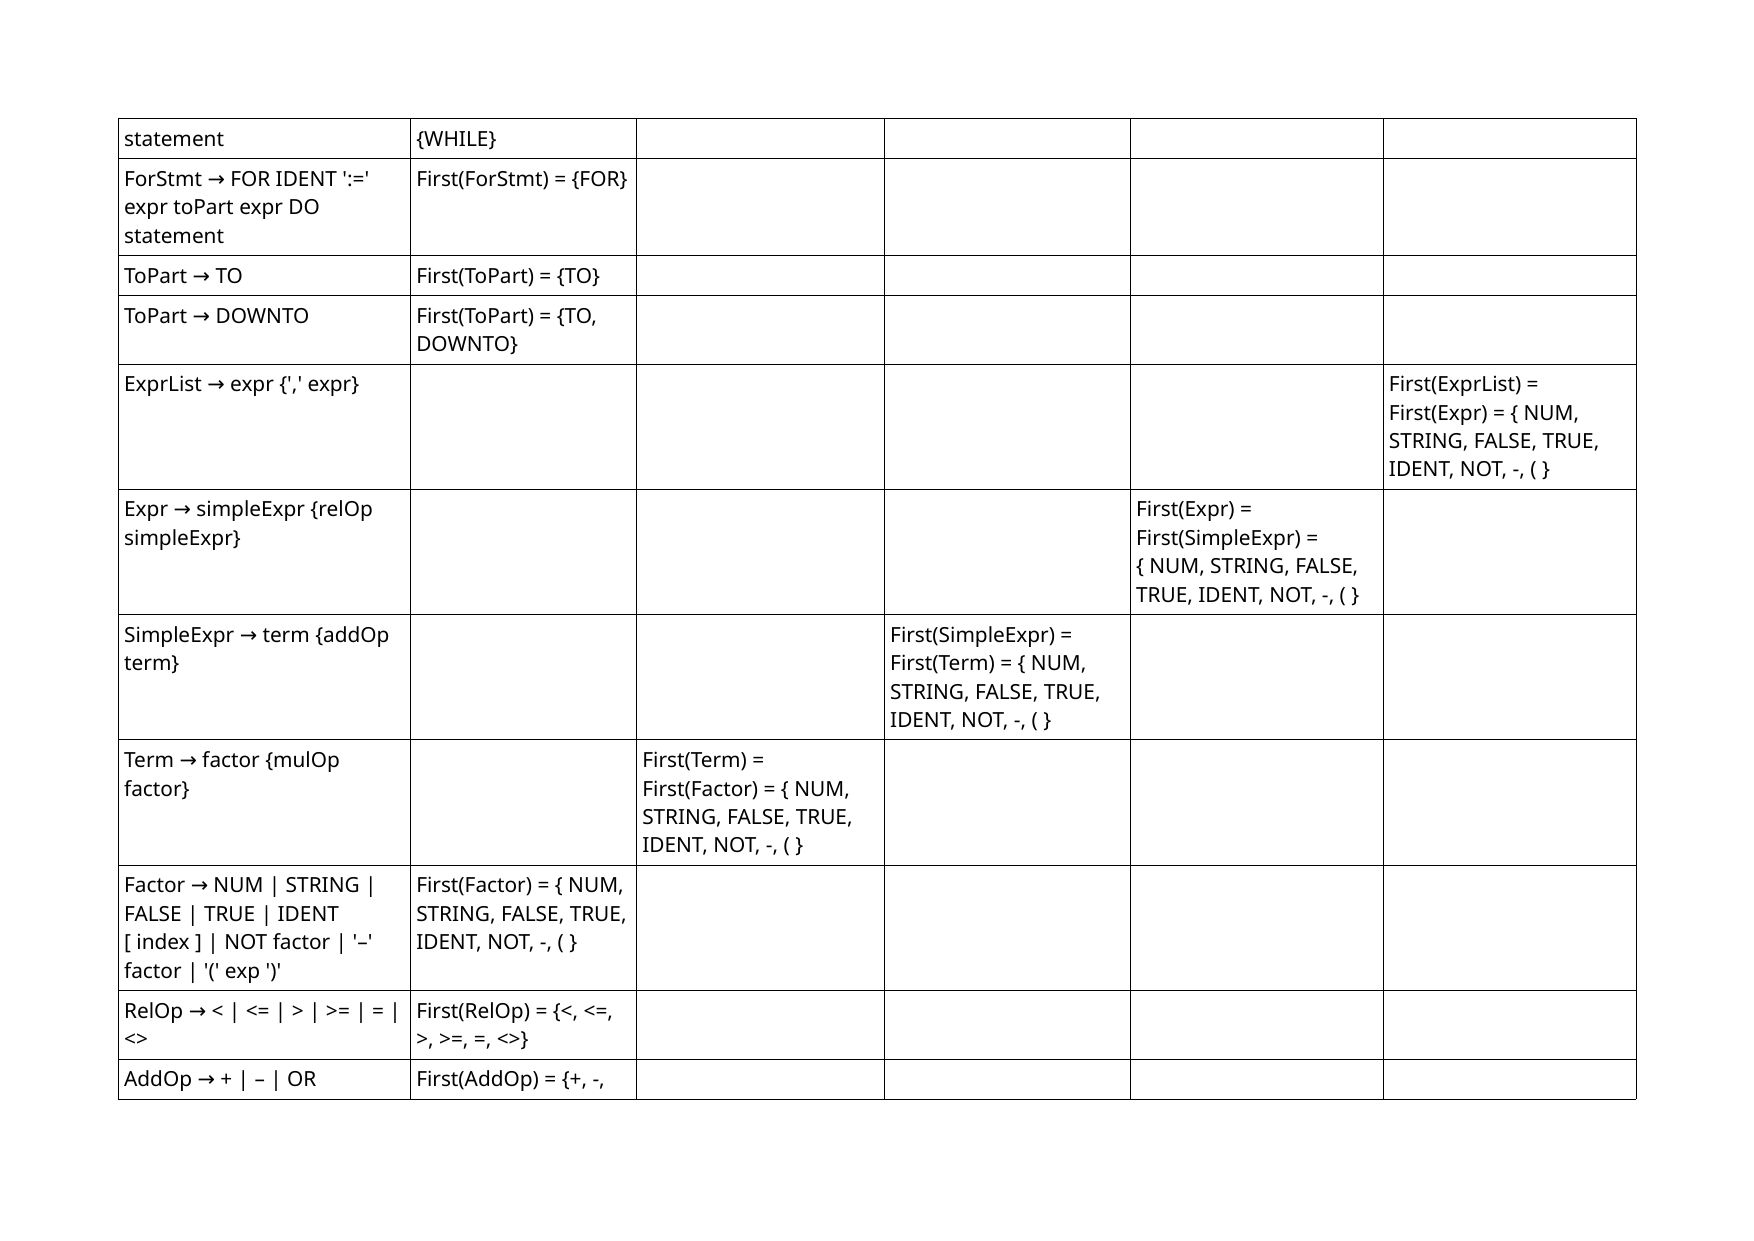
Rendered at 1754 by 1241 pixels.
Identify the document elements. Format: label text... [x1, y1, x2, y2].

table_cell [885, 159, 1130, 255]
table_cell Term → factor {mulOp factor} [119, 740, 410, 865]
table_cell ExprList → expr {',' expr} [119, 365, 410, 489]
table_cell [1131, 1060, 1383, 1098]
table_cell [637, 615, 884, 739]
table_cell [1131, 159, 1383, 255]
table_cell First(Factor) = { NUM, STRING, FALSE, TRUE, IDENT, NOT, -, ( } [411, 866, 636, 990]
table_cell [411, 615, 636, 739]
table_cell [637, 296, 884, 363]
table_cell Expr → simpleExpr {relOp simpleExpr} [119, 490, 410, 614]
table_cell [885, 866, 1130, 990]
table_cell [885, 296, 1130, 363]
table_cell [1384, 1060, 1636, 1098]
table_cell [885, 740, 1130, 865]
table_cell SimpleExpr → term {addOp term} [119, 615, 410, 739]
table_cell [1384, 256, 1636, 295]
table_cell First(Term) = First(Factor) = { NUM, STRING, FALSE, TRUE, IDENT, NOT, -, ( } [637, 740, 884, 865]
table_cell [1131, 615, 1383, 739]
table_cell [1131, 119, 1383, 158]
table_cell First(RelOp) = {<, <=, >, >=, =, <>} [411, 991, 636, 1058]
table_cell [1384, 296, 1636, 363]
table_cell [885, 1060, 1130, 1098]
table_cell [1384, 119, 1636, 158]
table_cell {WHILE} [411, 119, 636, 158]
table_cell First(Expr) = First(SimpleExpr) = { NUM, STRING, FALSE, TRUE, IDENT, NOT, -, ( } [1131, 490, 1383, 614]
table_cell [1131, 296, 1383, 363]
table_cell [1384, 866, 1636, 990]
table_cell Factor → NUM | STRING | FALSE | TRUE | IDENT [ index ] | NOT factor | '–' factor | '(' exp ')' [119, 866, 410, 990]
table_cell [1131, 740, 1383, 865]
table_cell [1131, 256, 1383, 295]
table_cell [411, 740, 636, 865]
table_cell [637, 159, 884, 255]
table_cell First(SimpleExpr) = First(Term) = { NUM, STRING, FALSE, TRUE, IDENT, NOT, -, ( } [885, 615, 1130, 739]
table_cell [1384, 991, 1636, 1058]
table_cell [1131, 866, 1383, 990]
table_cell [637, 991, 884, 1058]
table_cell [637, 256, 884, 295]
table_cell [1384, 740, 1636, 865]
table_cell statement [119, 119, 410, 158]
table_cell [1384, 490, 1636, 614]
table_cell [1384, 159, 1636, 255]
table_cell [1384, 615, 1636, 739]
table_cell [885, 365, 1130, 489]
table_cell [411, 490, 636, 614]
table_cell [411, 365, 636, 489]
table_cell [637, 866, 884, 990]
table_cell [637, 119, 884, 158]
table_cell First(ToPart) = {TO, DOWNTO} [411, 296, 636, 363]
table_cell AddOp → + | – | OR [119, 1060, 410, 1098]
table_cell [885, 490, 1130, 614]
table_cell [637, 490, 884, 614]
table_cell [637, 1060, 884, 1098]
table_cell ToPart → TO [119, 256, 410, 295]
table_cell ForStmt → FOR IDENT ':=' expr toPart expr DO statement [119, 159, 410, 255]
table_cell [637, 365, 884, 489]
table_cell First(AddOp) = {+, -, [411, 1060, 636, 1098]
table_cell [885, 256, 1130, 295]
table_cell First(ToPart) = {TO} [411, 256, 636, 295]
table_cell [885, 991, 1130, 1058]
table_cell RelOp → < | <= | > | >= | = | <> [119, 991, 410, 1058]
table_cell ToPart → DOWNTO [119, 296, 410, 363]
table_cell First(ForStmt) = {FOR} [411, 159, 636, 255]
table_cell [1131, 991, 1383, 1058]
table_cell [1131, 365, 1383, 489]
table_cell First(ExprList) = First(Expr) = { NUM, STRING, FALSE, TRUE, IDENT, NOT, -, ( } [1384, 365, 1636, 489]
table_cell [885, 119, 1130, 158]
